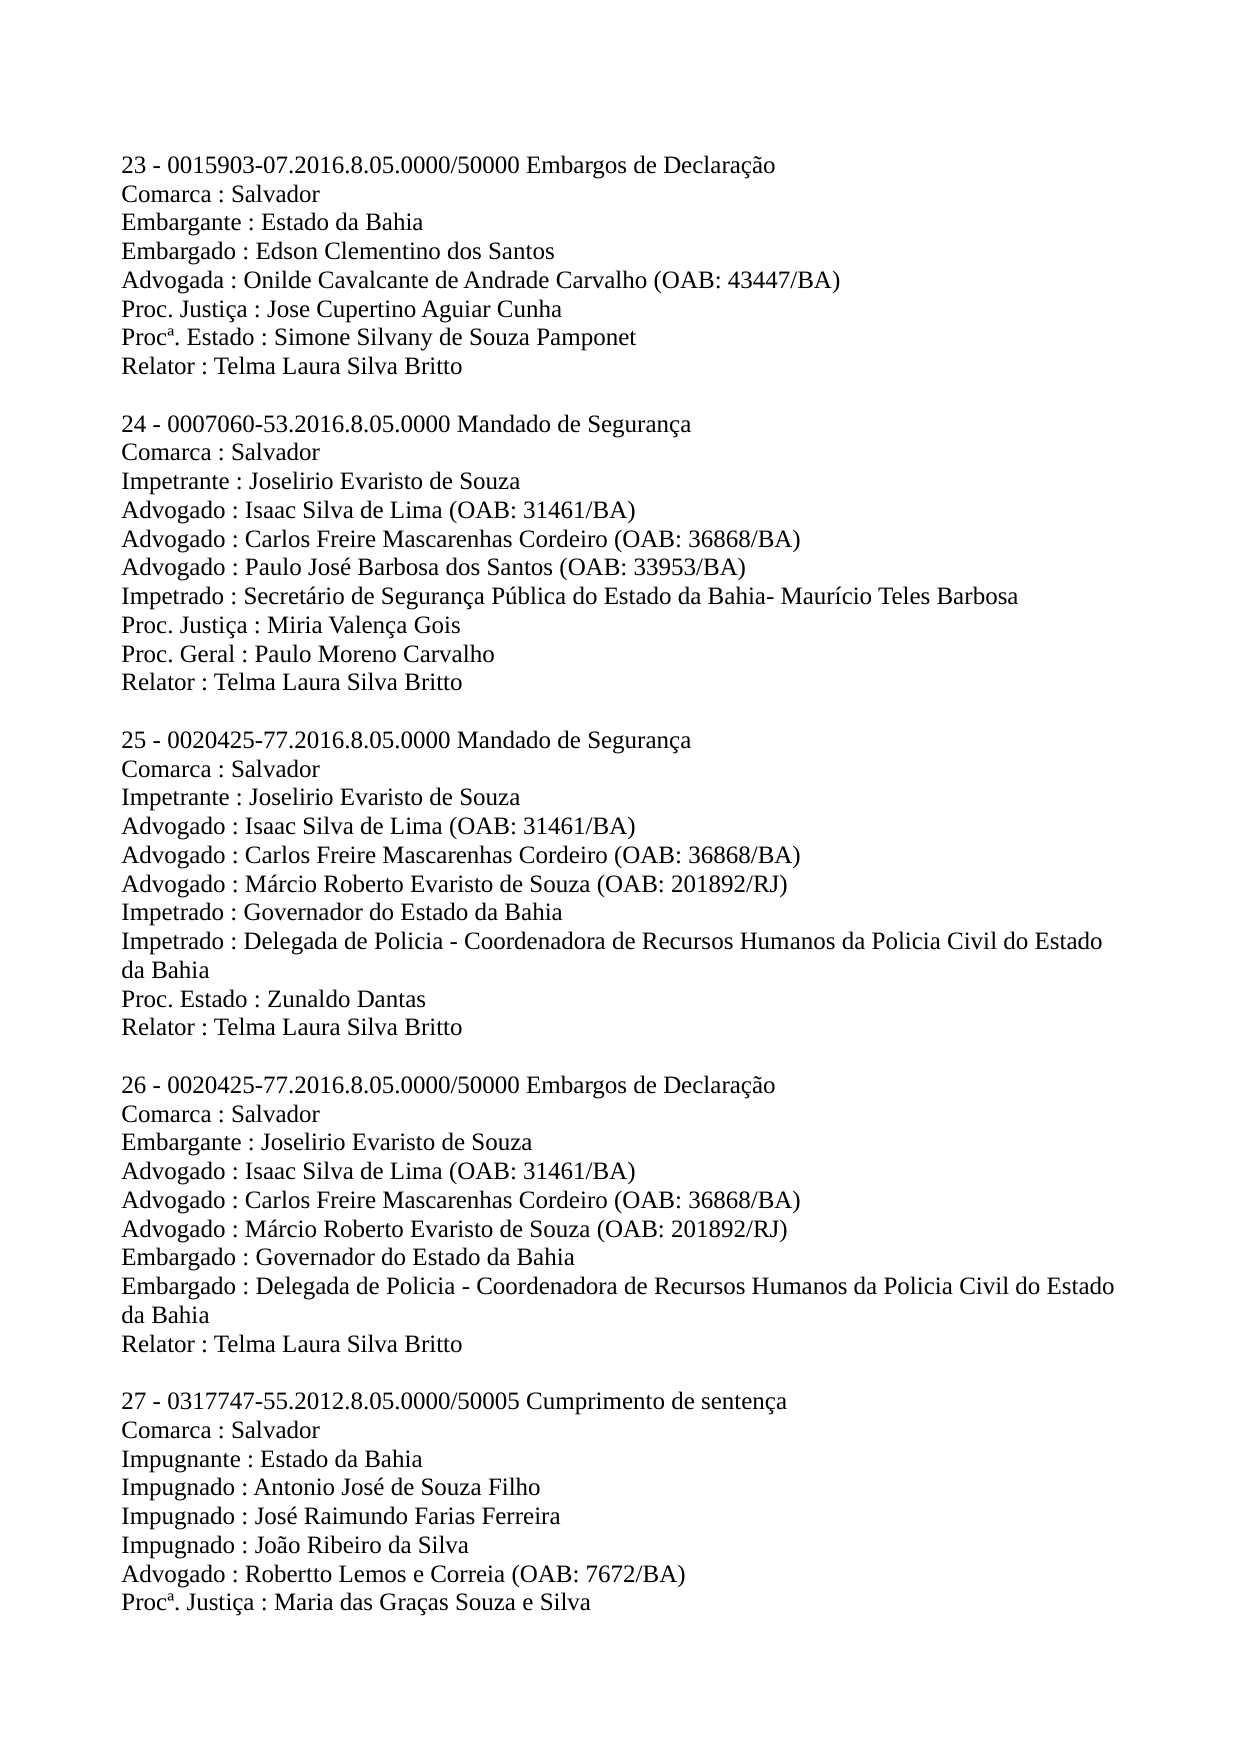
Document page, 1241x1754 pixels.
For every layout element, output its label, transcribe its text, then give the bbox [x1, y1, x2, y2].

table_header 23 - 0015903-07.2016.8.05.0000/50000 Embargos de Declaração Comarca : Salvador Embargante : Estado da Bahia Embargado : Edson Clementino dos Santos Advogada : Onilde Cavalcante de Andrade Carvalho (OAB: 43447/BA) Proc. Justiça : Jose Cupertino Aguiar Cunha Procª. Estado : Simone Silvany de Souza Pamponet Relator : Telma Laura Silva Britto 24 - 0007060-53.2016.8.05.0000 Mandado de Segurança Comarca : Salvador Impetrante : Joselirio Evaristo de Souza Advogado : Isaac Silva de Lima (OAB: 31461/BA) Advogado : Carlos Freire Mascarenhas Cordeiro (OAB: 36868/BA) Advogado : Paulo José Barbosa dos Santos (OAB: 33953/BA) Impetrado : Secretário de Segurança Pública do Estado da Bahia- Maurício Teles Barbosa Proc. Justiça : Miria Valença Gois Proc. Geral : Paulo Moreno Carvalho Relator : Telma Laura Silva Britto 25 - 0020425-77.2016.8.05.0000 Mandado de Segurança Comarca : Salvador Impetrante : Joselirio Evaristo de Souza Advogado : Isaac Silva de Lima (OAB: 31461/BA) Advogado : Carlos Freire Mascarenhas Cordeiro (OAB: 36868/BA) Advogado : Márcio Roberto Evaristo de Souza (OAB: 201892/RJ) Impetrado : Governador do Estado da Bahia Impetrado : Delegada de Policia - Coordenadora de Recursos Humanos da Policia Civil do Estado da Bahia Proc. Estado : Zunaldo Dantas Relator : Telma Laura Silva Britto 26 - 0020425-77.2016.8.05.0000/50000 Embargos de Declaração Comarca : Salvador Embargante : Joselirio Evaristo de Souza Advogado : Isaac Silva de Lima (OAB: 31461/BA) Advogado : Carlos Freire Mascarenhas Cordeiro (OAB: 36868/BA) Advogado : Márcio Roberto Evaristo de Souza (OAB: 201892/RJ) Embargado : Governador do Estado da Bahia Embargado : Delegada de Policia - Coordenadora de Recursos Humanos da Policia Civil do Estado da Bahia Relator : Telma Laura Silva Britto 27 - 0317747-55.2012.8.05.0000/50005 Cumprimento de sentença Comarca : Salvador Impugnante : Estado da Bahia Impugnado : Antonio José de Souza Filho Impugnado : José Raimundo Farias Ferreira Impugnado : João Ribeiro da Silva Advogado : Robertto Lemos e Correia (OAB: 7672/BA) Procª. Justiça : Maria das Graças Souza e Silva [118, 118, 1122, 1619]
